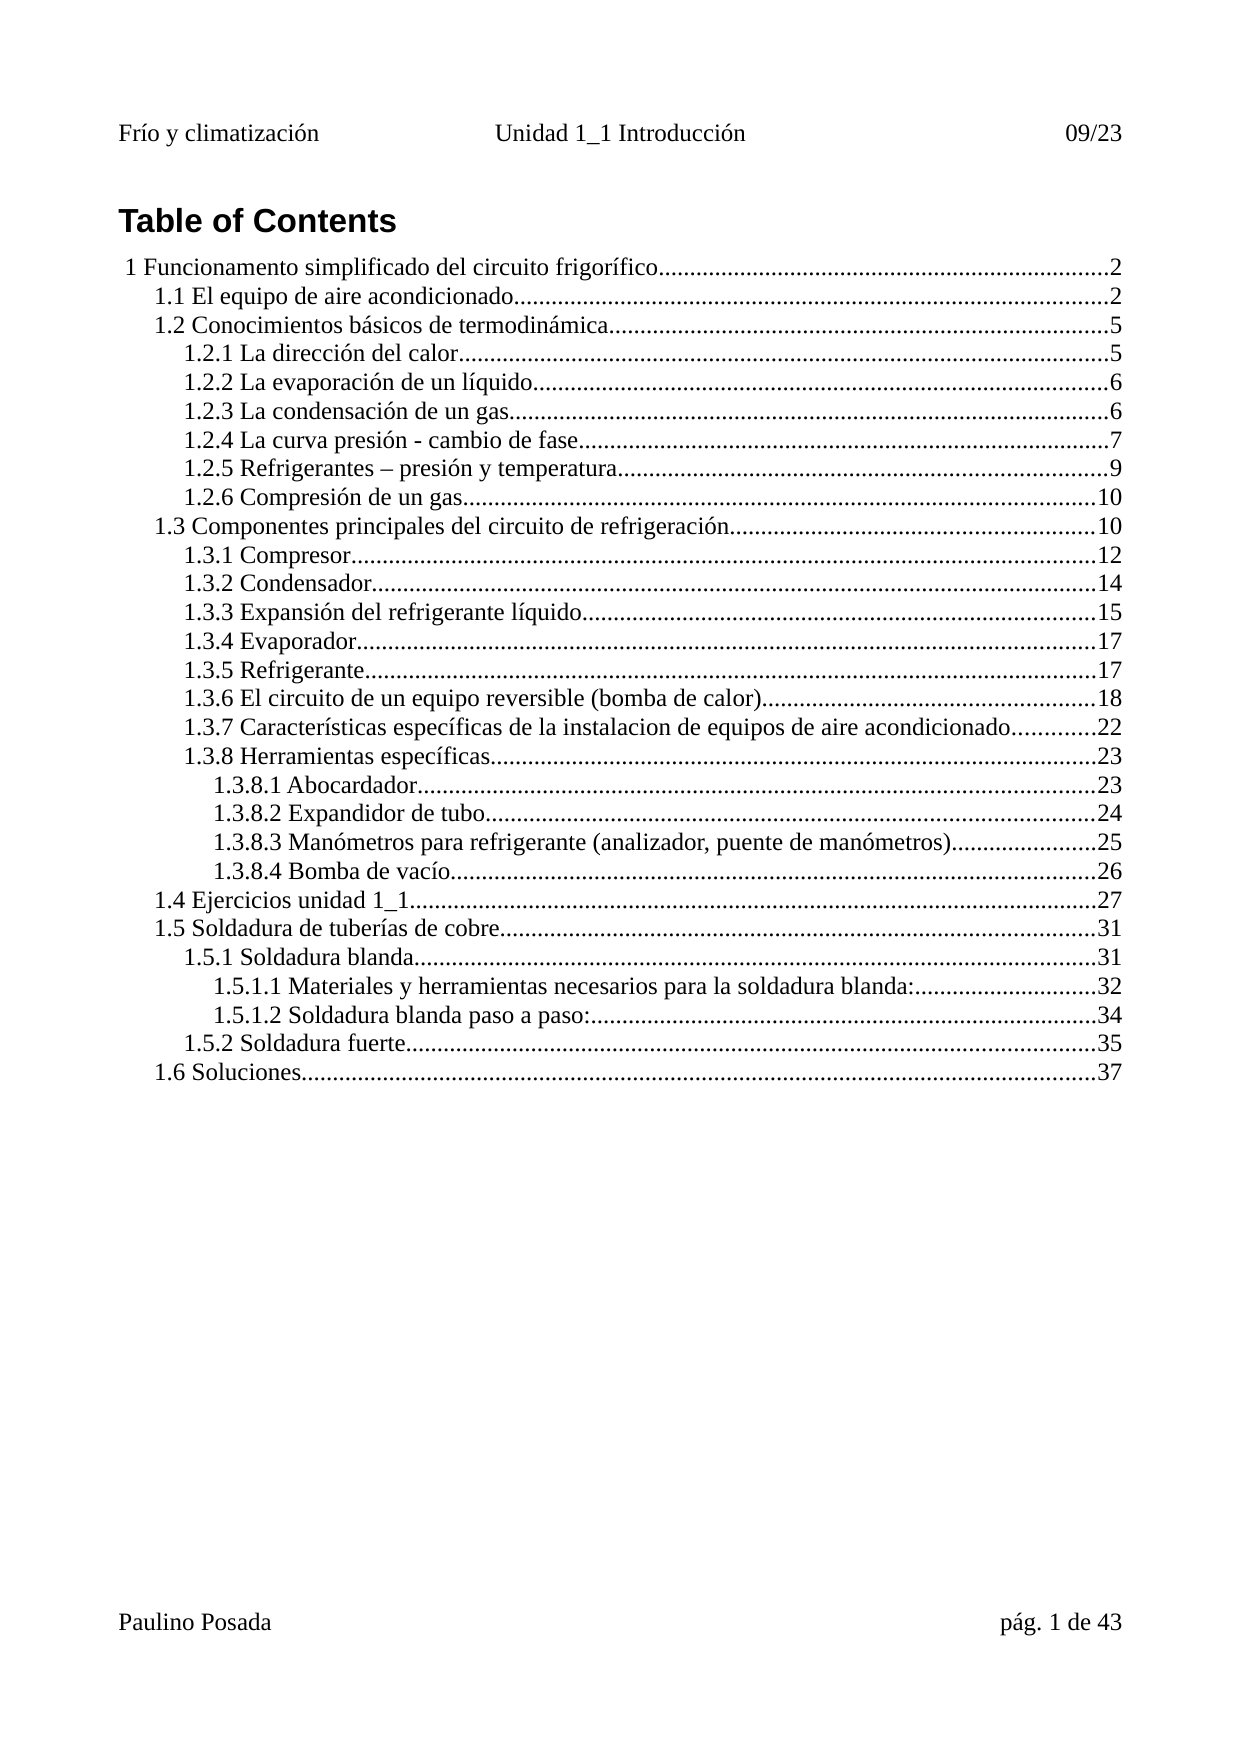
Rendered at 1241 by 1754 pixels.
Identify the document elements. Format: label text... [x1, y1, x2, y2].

text 1.2.5 Refrigerantes – presión y temperatura 9 [177, 453, 1122, 482]
text 1.3.2 Condensador 14 [177, 568, 1122, 597]
text 1.3 Componentes principales del circuito de refrigeración 10 [148, 511, 1122, 540]
text 1.3.4 Evaporador 17 [177, 626, 1122, 655]
text 1.3.8.4 Bomba de vacío 26 [207, 856, 1122, 885]
text 1.2.6 Compresión de un gas 10 [177, 482, 1122, 511]
text 1.3.3 Expansión del refrigerante líquido 15 [177, 597, 1122, 626]
text 1.3.8.3 Manómetros para refrigerante (analizador, puente de manómetros) 25 [207, 827, 1122, 856]
text 1.3.8 Herramientas específicas 23 [177, 741, 1122, 770]
text 1.2 Conocimientos básicos de termodinámica 5 [148, 310, 1122, 338]
text 1.3.7 Características específicas de la instalacion de equipos de aire acondicionado 22 [177, 712, 1122, 741]
text 1.5 Soldadura de tuberías de cobre 31 [148, 913, 1122, 942]
text 1.2.4 La curva presión - cambio de fase 7 [177, 425, 1122, 453]
text 1.3.8.1 Abocardador 23 [207, 770, 1122, 798]
text 1.3.5 Refrigerante 17 [177, 655, 1122, 683]
text 1.3.8.2 Expandidor de tubo 24 [207, 798, 1122, 827]
text 1.6 Soluciones 37 [148, 1057, 1122, 1086]
text 1.5.1.2 Soldadura blanda paso a paso: 34 [207, 1000, 1122, 1028]
subtitle Table of Contents [118, 201, 1122, 240]
text 1 Funcionamento simplificado del circuito frigorífico 2 [118, 252, 1122, 281]
text 1.5.1.1 Materiales y herramientas necesarios para la soldadura blanda: 32 [207, 971, 1122, 1000]
text 1.3.1 Compresor 12 [177, 540, 1122, 568]
text 1.1 El equipo de aire acondicionado 2 [148, 281, 1122, 310]
text 1.5.2 Soldadura fuerte 35 [177, 1028, 1122, 1057]
text 1.3.6 El circuito de un equipo reversible (bomba de calor) 18 [177, 683, 1122, 712]
text 1.2.1 La dirección del calor 5 [177, 338, 1122, 367]
text 1.2.3 La condensación de un gas 6 [177, 396, 1122, 425]
text 1.2.2 La evaporación de un líquido 6 [177, 367, 1122, 396]
text 1.5.1 Soldadura blanda 31 [177, 942, 1122, 971]
text 1.4 Ejercicios unidad 1_1 27 [148, 885, 1122, 913]
